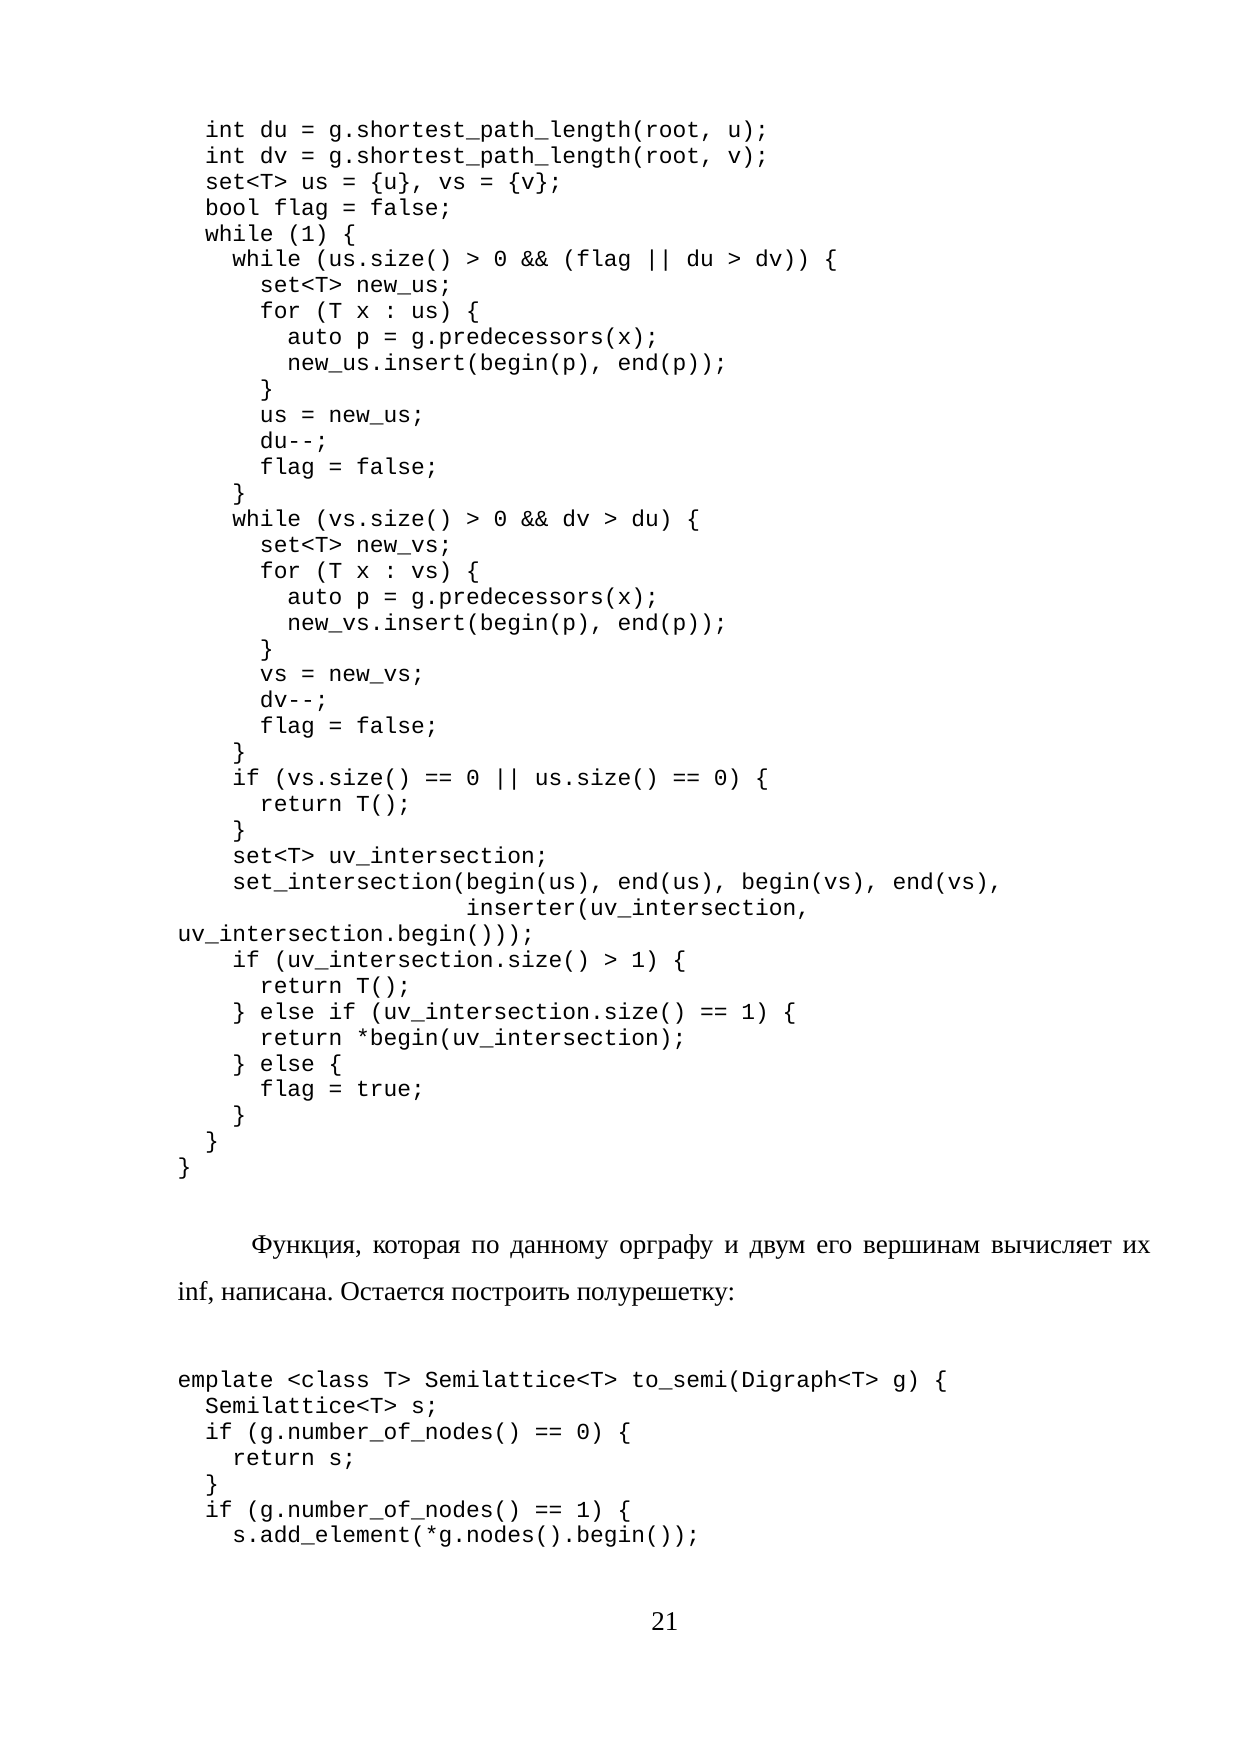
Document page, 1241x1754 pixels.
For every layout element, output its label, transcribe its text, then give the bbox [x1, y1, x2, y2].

text Функция, которая по данному орграфу и двум его вершинам вычисляет их inf, написана. Остается построить полурешетку: [177, 1228, 1152, 1306]
text set<T> uv_intersection; [177, 844, 1152, 870]
text set<T> new_vs; [177, 533, 1152, 559]
text return *begin(uv_intersection); [177, 1026, 1152, 1052]
text flag = false; [177, 455, 1152, 481]
text while (us.size() > 0 && (flag || du > dv)) { [177, 248, 1152, 274]
text dv--; [177, 689, 1152, 715]
text } [177, 741, 1152, 767]
text Semilattice<T> s; [177, 1394, 1152, 1420]
text emplate <class T> Semilattice<T> to_semi(Digraph<T> g) { [177, 1368, 1152, 1394]
text if (uv_intersection.size() > 1) { [177, 948, 1152, 974]
text if (g.number_of_nodes() == 0) { [177, 1420, 1152, 1446]
text } [177, 481, 1152, 507]
text new_vs.insert(begin(p), end(p)); [177, 611, 1152, 637]
text us = new_us; [177, 403, 1152, 429]
text int dv = g.shortest_path_length(root, v); [177, 144, 1152, 170]
text } [177, 1156, 1152, 1182]
text if (g.number_of_nodes() == 1) { [177, 1498, 1152, 1524]
text while (vs.size() > 0 && dv > du) { [177, 507, 1152, 533]
text } [177, 818, 1152, 844]
text return s; [177, 1446, 1152, 1472]
text if (vs.size() == 0 || us.size() == 0) { [177, 767, 1152, 792]
text du--; [177, 429, 1152, 455]
text bool flag = false; [177, 196, 1152, 222]
text for (T x : vs) { [177, 559, 1152, 585]
text } [177, 637, 1152, 663]
text } [177, 1130, 1152, 1156]
text new_us.insert(begin(p), end(p)); [177, 352, 1152, 377]
text while (1) { [177, 222, 1152, 248]
text vs = new_vs; [177, 663, 1152, 689]
text set_intersection(begin(us), end(us), begin(vs), end(vs), [177, 870, 1152, 896]
text } [177, 1104, 1152, 1130]
text set<T> new_us; [177, 274, 1152, 300]
text for (T x : us) { [177, 300, 1152, 326]
text } [177, 377, 1152, 403]
text return T(); [177, 792, 1152, 818]
text } else if (uv_intersection.size() == 1) { [177, 1000, 1152, 1026]
text } [177, 1472, 1152, 1498]
text } else { [177, 1052, 1152, 1078]
text auto p = g.predecessors(x); [177, 326, 1152, 352]
text int du = g.shortest_path_length(root, u); [177, 118, 1152, 144]
text auto p = g.predecessors(x); [177, 585, 1152, 611]
text s.add_element(*g.nodes().begin()); [177, 1524, 1152, 1550]
text set<T> us = {u}, vs = {v}; [177, 170, 1152, 196]
text flag = true; [177, 1078, 1152, 1104]
text inserter(uv_intersection, uv_intersection.begin())); [177, 896, 1152, 948]
text return T(); [177, 974, 1152, 1000]
text flag = false; [177, 715, 1152, 741]
